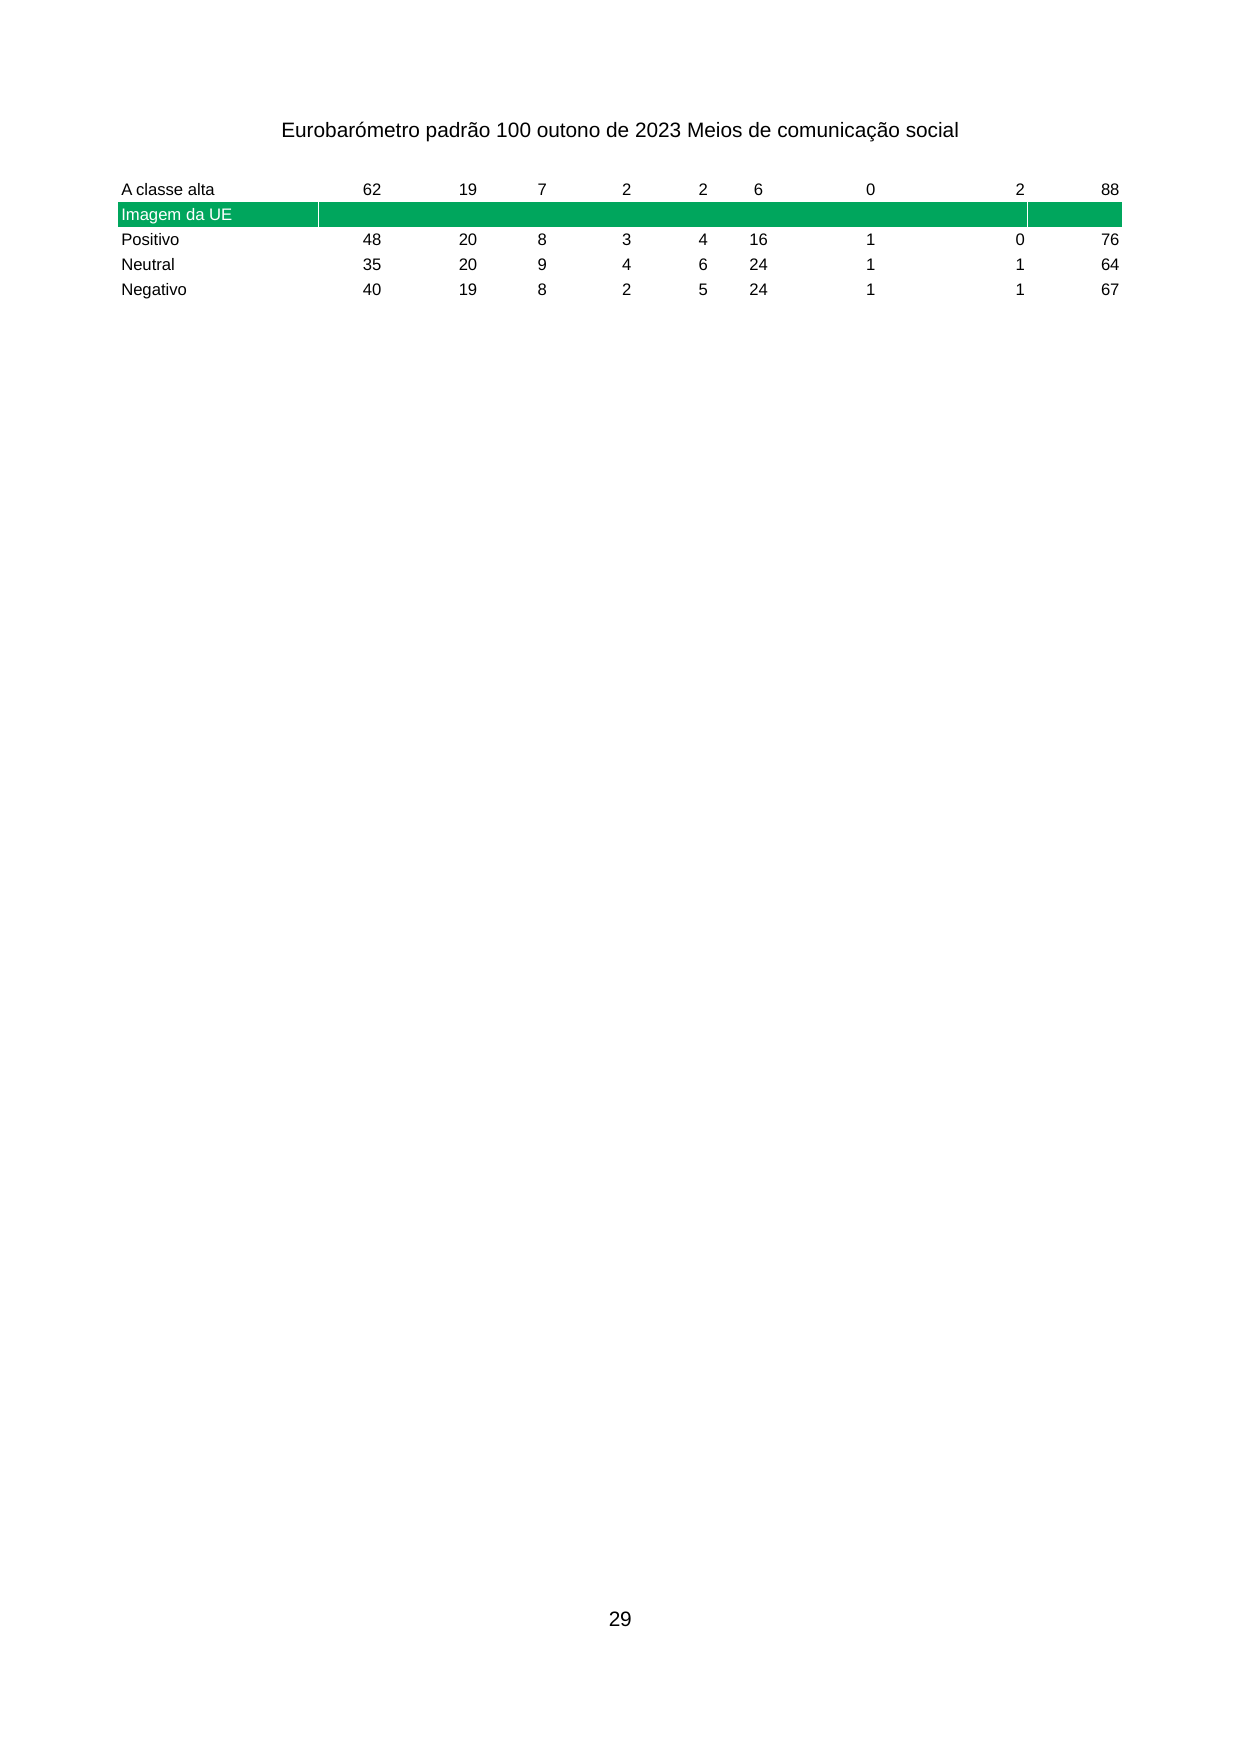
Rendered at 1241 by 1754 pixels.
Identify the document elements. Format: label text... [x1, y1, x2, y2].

table_cell 9 [510, 252, 574, 277]
table_cell 67 [1028, 277, 1122, 302]
table_cell Neutral [118, 252, 318, 277]
table_cell 5 [679, 277, 727, 302]
table_cell [951, 202, 1027, 227]
table_cell Positivo [118, 227, 318, 252]
table_cell 0 [790, 177, 951, 202]
table_cell 7 [510, 177, 574, 202]
table_cell 35 [319, 252, 425, 277]
table_cell 1 [790, 252, 951, 277]
table_cell [319, 202, 425, 227]
table_cell 2 [574, 277, 679, 302]
table_cell 64 [1028, 252, 1122, 277]
table_cell [425, 202, 510, 227]
table_cell [1028, 202, 1122, 227]
table_cell [510, 202, 574, 227]
table_cell 8 [510, 227, 574, 252]
table_cell 0 [951, 227, 1027, 252]
table_cell A classe alta [118, 177, 318, 202]
table_cell 4 [679, 227, 727, 252]
table_cell 62 [319, 177, 425, 202]
table_cell 40 [319, 277, 425, 302]
table_cell 48 [319, 227, 425, 252]
table_cell 2 [574, 177, 679, 202]
table_cell 24 [727, 277, 790, 302]
table_cell 6 [679, 252, 727, 277]
table_cell Negativo [118, 277, 318, 302]
table_cell 24 [727, 252, 790, 277]
table_cell 4 [574, 252, 679, 277]
table_cell Imagem da UE [118, 202, 318, 227]
table_cell 1 [951, 252, 1027, 277]
table_cell 20 [425, 252, 510, 277]
table_cell 88 [1028, 177, 1122, 202]
table_cell 16 [727, 227, 790, 252]
table_cell 19 [425, 277, 510, 302]
table_cell [574, 202, 679, 227]
table_cell 8 [510, 277, 574, 302]
table_cell 1 [790, 277, 951, 302]
table_cell [727, 202, 790, 227]
table_cell 3 [574, 227, 679, 252]
table_cell [679, 202, 727, 227]
table_cell 2 [679, 177, 727, 202]
table_cell 76 [1028, 227, 1122, 252]
table_cell 2 [951, 177, 1027, 202]
table_cell [790, 202, 951, 227]
table_cell 6 [727, 177, 790, 202]
table_cell 19 [425, 177, 510, 202]
table_cell 20 [425, 227, 510, 252]
table_cell 1 [951, 277, 1027, 302]
table_cell 1 [790, 227, 951, 252]
